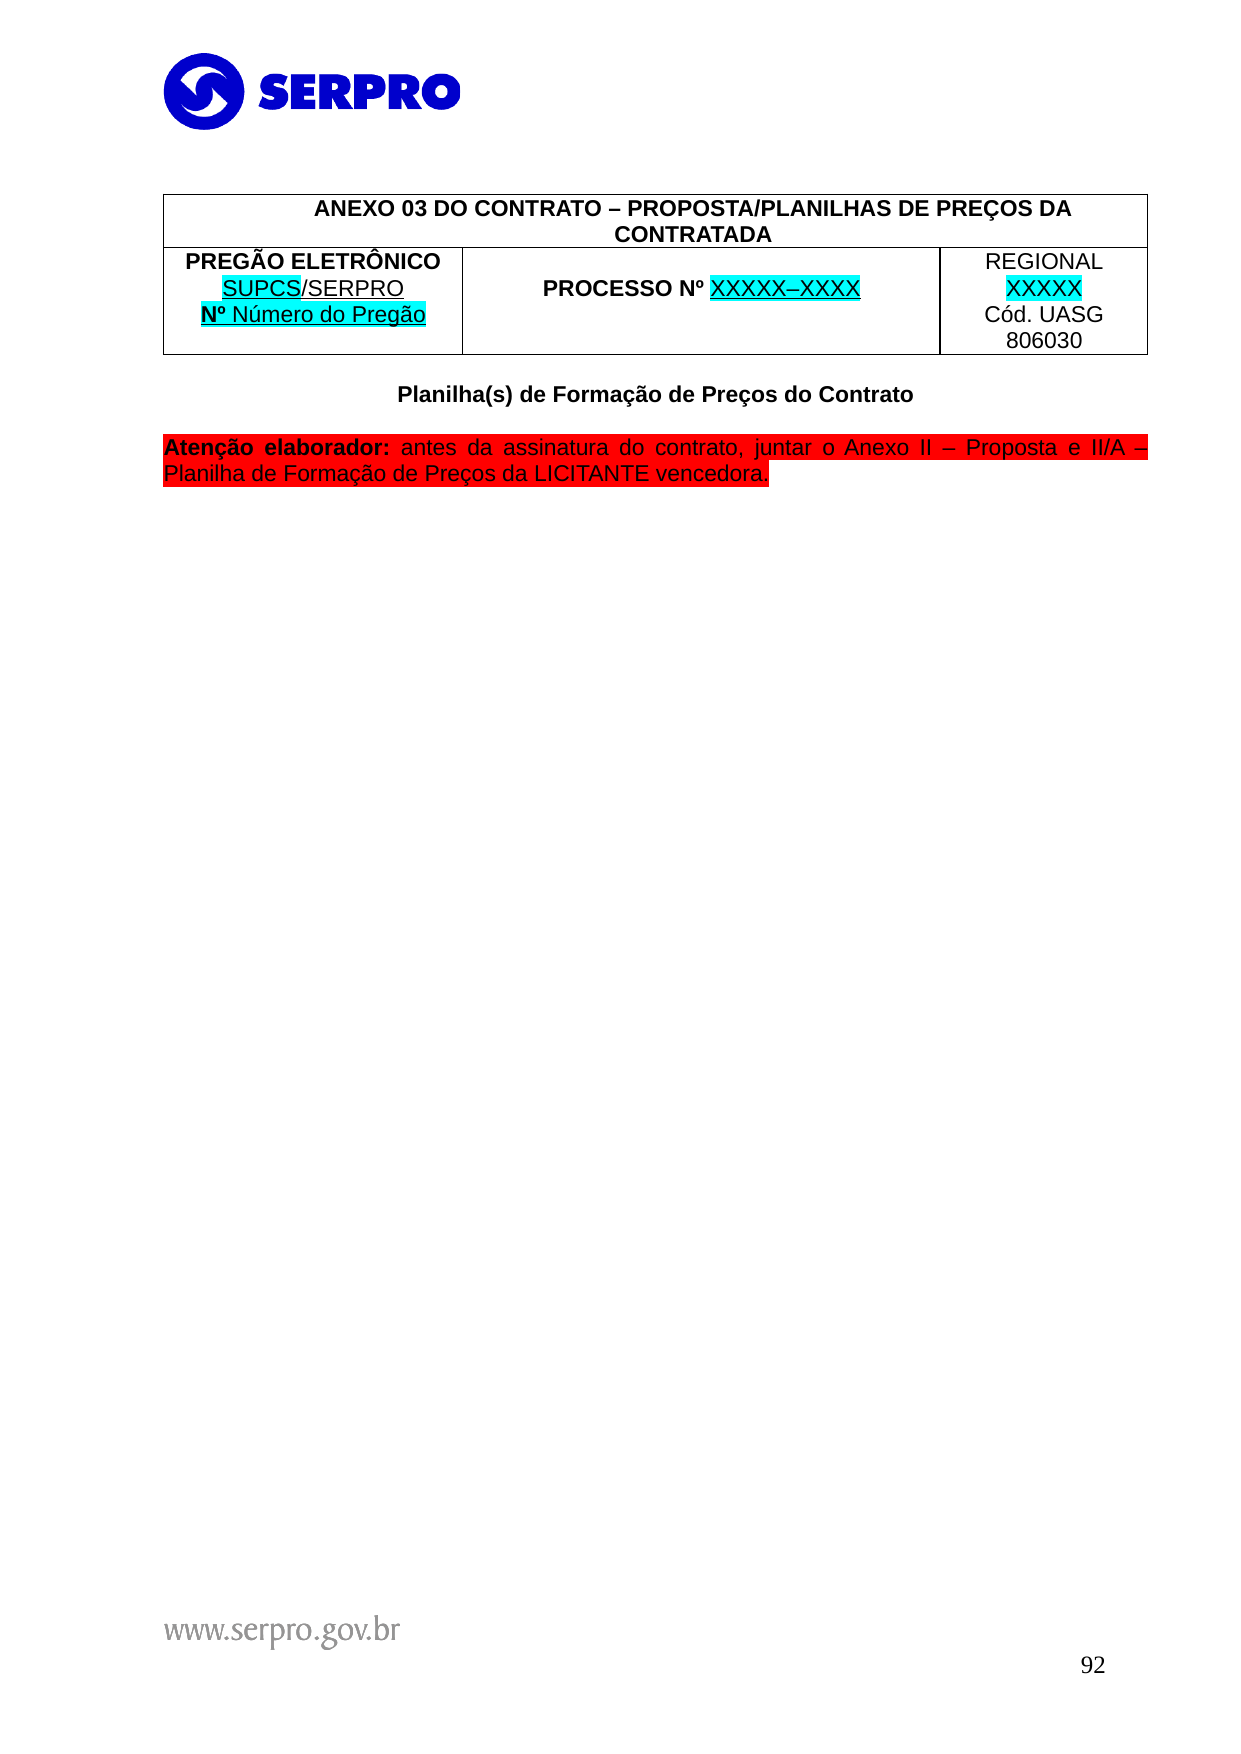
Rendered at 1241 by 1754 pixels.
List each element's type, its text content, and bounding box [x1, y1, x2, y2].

picture [163, 53, 461, 130]
table_cell REGIONAL XXXXX Cód. UASG 806030 [941, 248, 1147, 354]
text Atenção elaborador: antes da assinatura do contrato, juntar o Anexo II – Proposta e II/A – Planilha de Formação de Preços da LICITANTE vencedora. [163, 434, 1148, 487]
table_cell PREGÃO ELETRÔNICO SUPCS/SERPRO Nº Número do Pregão [164, 248, 462, 354]
text Planilha(s) de Formação de Preços do Contrato [163, 381, 1148, 407]
table_header ANEXO 03 DO CONTRATO – PROPOSTA/PLANILHAS DE PREÇOS DA CONTRATADA [164, 195, 1147, 247]
table_cell PROCESSO Nº XXXXX–XXXX [463, 248, 939, 354]
picture [167, 1615, 397, 1650]
